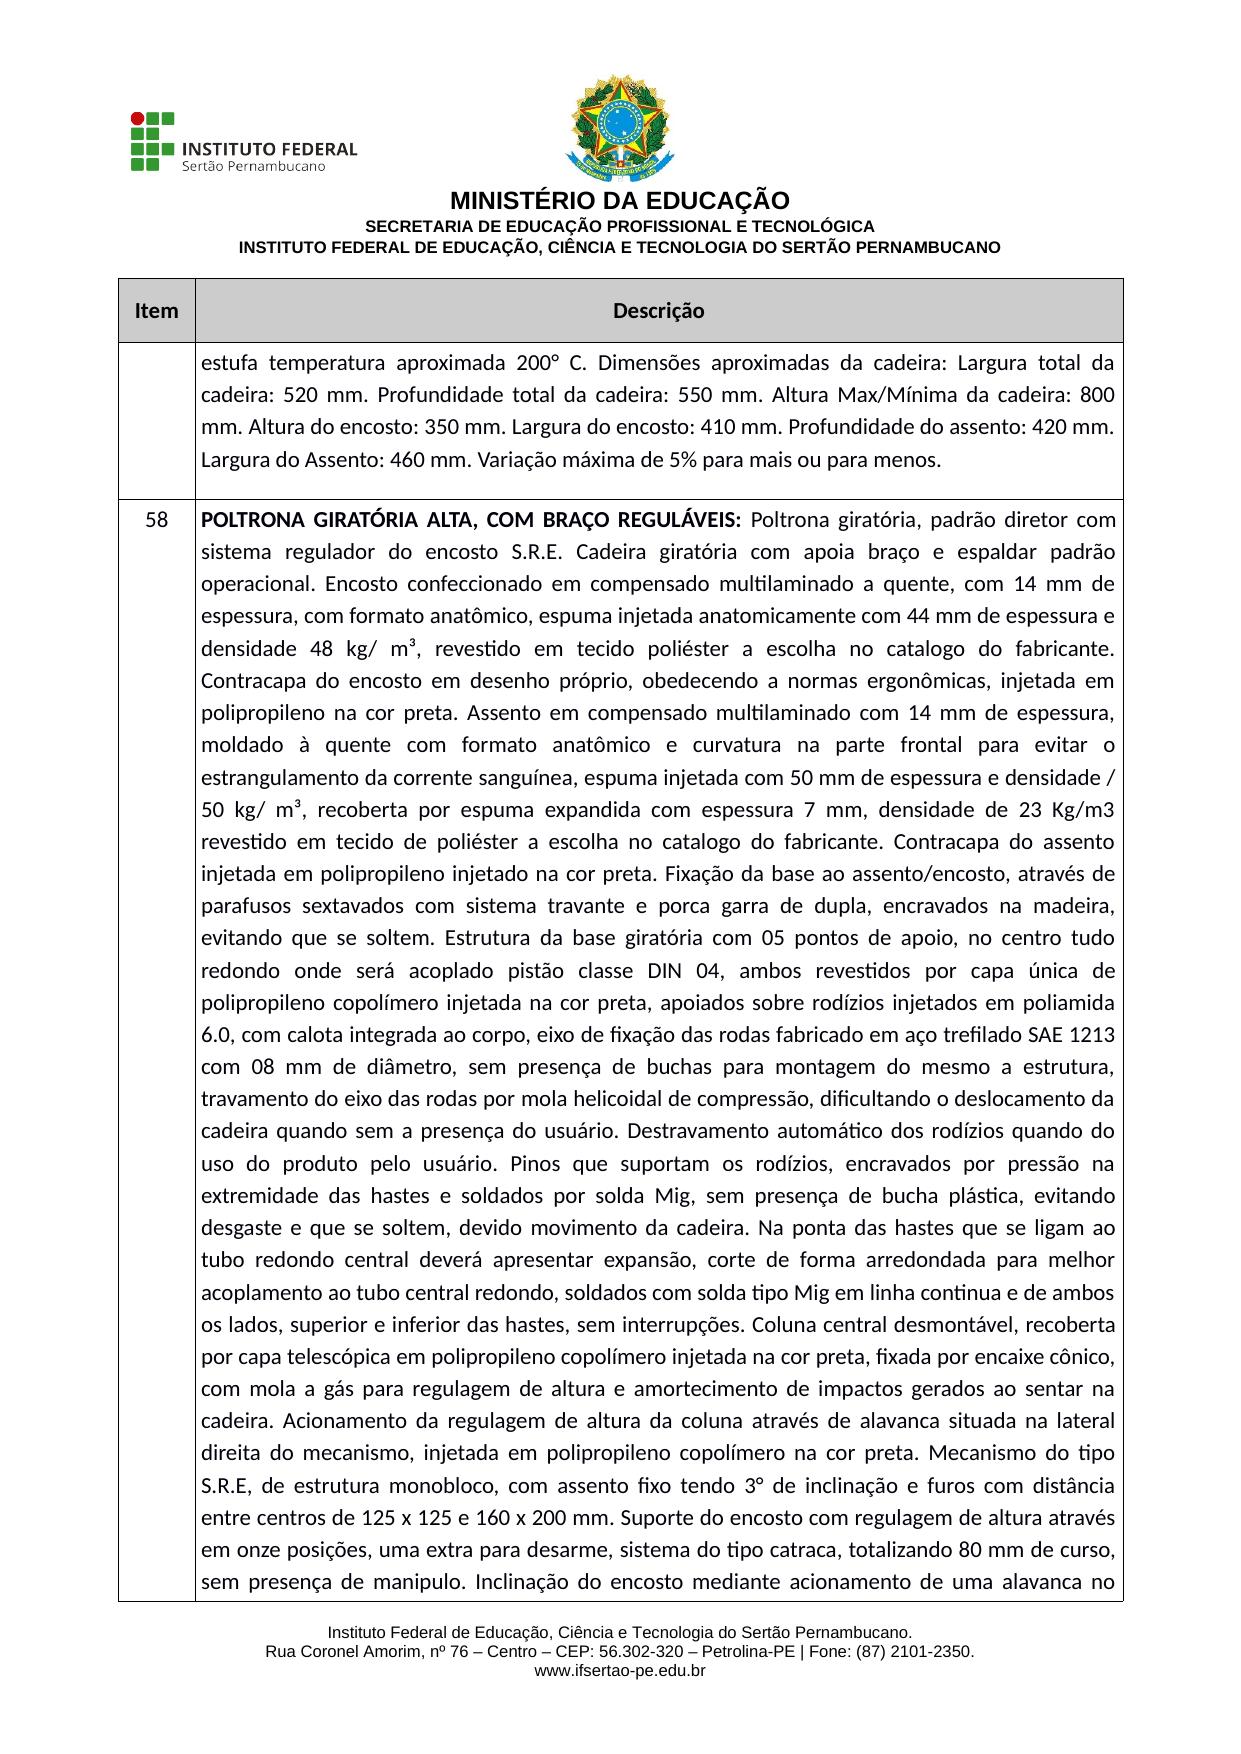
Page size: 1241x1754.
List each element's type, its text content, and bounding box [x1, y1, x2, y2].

table_cell [119, 343, 195, 499]
table_header Descrição [196, 279, 1123, 342]
table_cell estufa temperatura aproximada 200° C. Dimensões aproximadas da cadeira: Largura total da cadeira: 520 mm. Profundidade total da cadeira: 550 mm. Altura Max/Mínima da cadeira: 800 mm. Altura do encosto: 350 mm. Largura do encosto: 410 mm. Profundidade do assento: 420 mm. Largura do Assento: 460 mm. Variação máxima de 5% para mais ou para menos. [196, 343, 1123, 499]
table_header Item [119, 279, 195, 342]
picture [565, 74, 675, 182]
table_cell POLTRONA GIRATÓRIA ALTA, COM BRAÇO REGULÁVEIS: Poltrona giratória, padrão diretor com sistema regulador do encosto S.R.E. Cadeira giratória com apoia braço e espaldar padrão operacional. Encosto confeccionado em compensado multilaminado a quente, com 14 mm de espessura, com formato anatômico, espuma injetada anatomicamente com 44 mm de espessura e densidade 48 kg/ m³, revestido em tecido poliéster a escolha no catalogo do fabricante. Contracapa do encosto em desenho próprio, obedecendo a normas ergonômicas, injetada em polipropileno na cor preta. Assento em compensado multilaminado com 14 mm de espessura, moldado à quente com formato anatômico e curvatura na parte frontal para evitar o estrangulamento da corrente sanguínea, espuma injetada com 50 mm de espessura e densidade / 50 kg/ m³, recoberta por espuma expandida com espessura 7 mm, densidade de 23 Kg/m3 revestido em tecido de poliéster a escolha no catalogo do fabricante. Contracapa do assento injetada em polipropileno injetado na cor preta. Fixação da base ao assento/encosto, através de parafusos sextavados com sistema travante e porca garra de dupla, encravados na madeira, evitando que se soltem. Estrutura da base giratória com 05 pontos de apoio, no centro tudo redondo onde será acoplado pistão classe DIN 04, ambos revestidos por capa única de polipropileno copolímero injetada na cor preta, apoiados sobre rodízios injetados em poliamida 6.0, com calota integrada ao corpo, eixo de fixação das rodas fabricado em aço trefilado SAE 1213 com 08 mm de diâmetro, sem presença de buchas para montagem do mesmo a estrutura, travamento do eixo das rodas por mola helicoidal de compressão, dificultando o deslocamento da cadeira quando sem a presença do usuário. Destravamento automático dos rodízios quando do uso do produto pelo usuário. Pinos que suportam os rodízios, encravados por pressão na extremidade das hastes e soldados por solda Mig, sem presença de bucha plástica, evitando desgaste e que se soltem, devido movimento da cadeira. Na ponta das hastes que se ligam ao tubo redondo central deverá apresentar expansão, corte de forma arredondada para melhor acoplamento ao tubo central redondo, soldados com solda tipo Mig em linha continua e de ambos os lados, superior e inferior das hastes, sem interrupções. Coluna central desmontável, recoberta por capa telescópica em polipropileno copolímero injetada na cor preta, fixada por encaixe cônico, com mola a gás para regulagem de altura e amortecimento de impactos gerados ao sentar na cadeira. Acionamento da regulagem de altura da coluna através de alavanca situada na lateral direita do mecanismo, injetada em polipropileno copolímero na cor preta. Mecanismo do tipo S.R.E, de estrutura monobloco, com assento fixo tendo 3° de inclinação e furos com distância entre centros de 125 x 125 e 160 x 200 mm. Suporte do encosto com regulagem de altura através em onze posições, uma extra para desarme, sistema do tipo catraca, totalizando 80 mm de curso, sem presença de manipulo. Inclinação do encosto mediante acionamento de uma alavanca no [196, 500, 1123, 1601]
table_cell 58 [119, 500, 195, 1601]
picture [130, 112, 358, 171]
